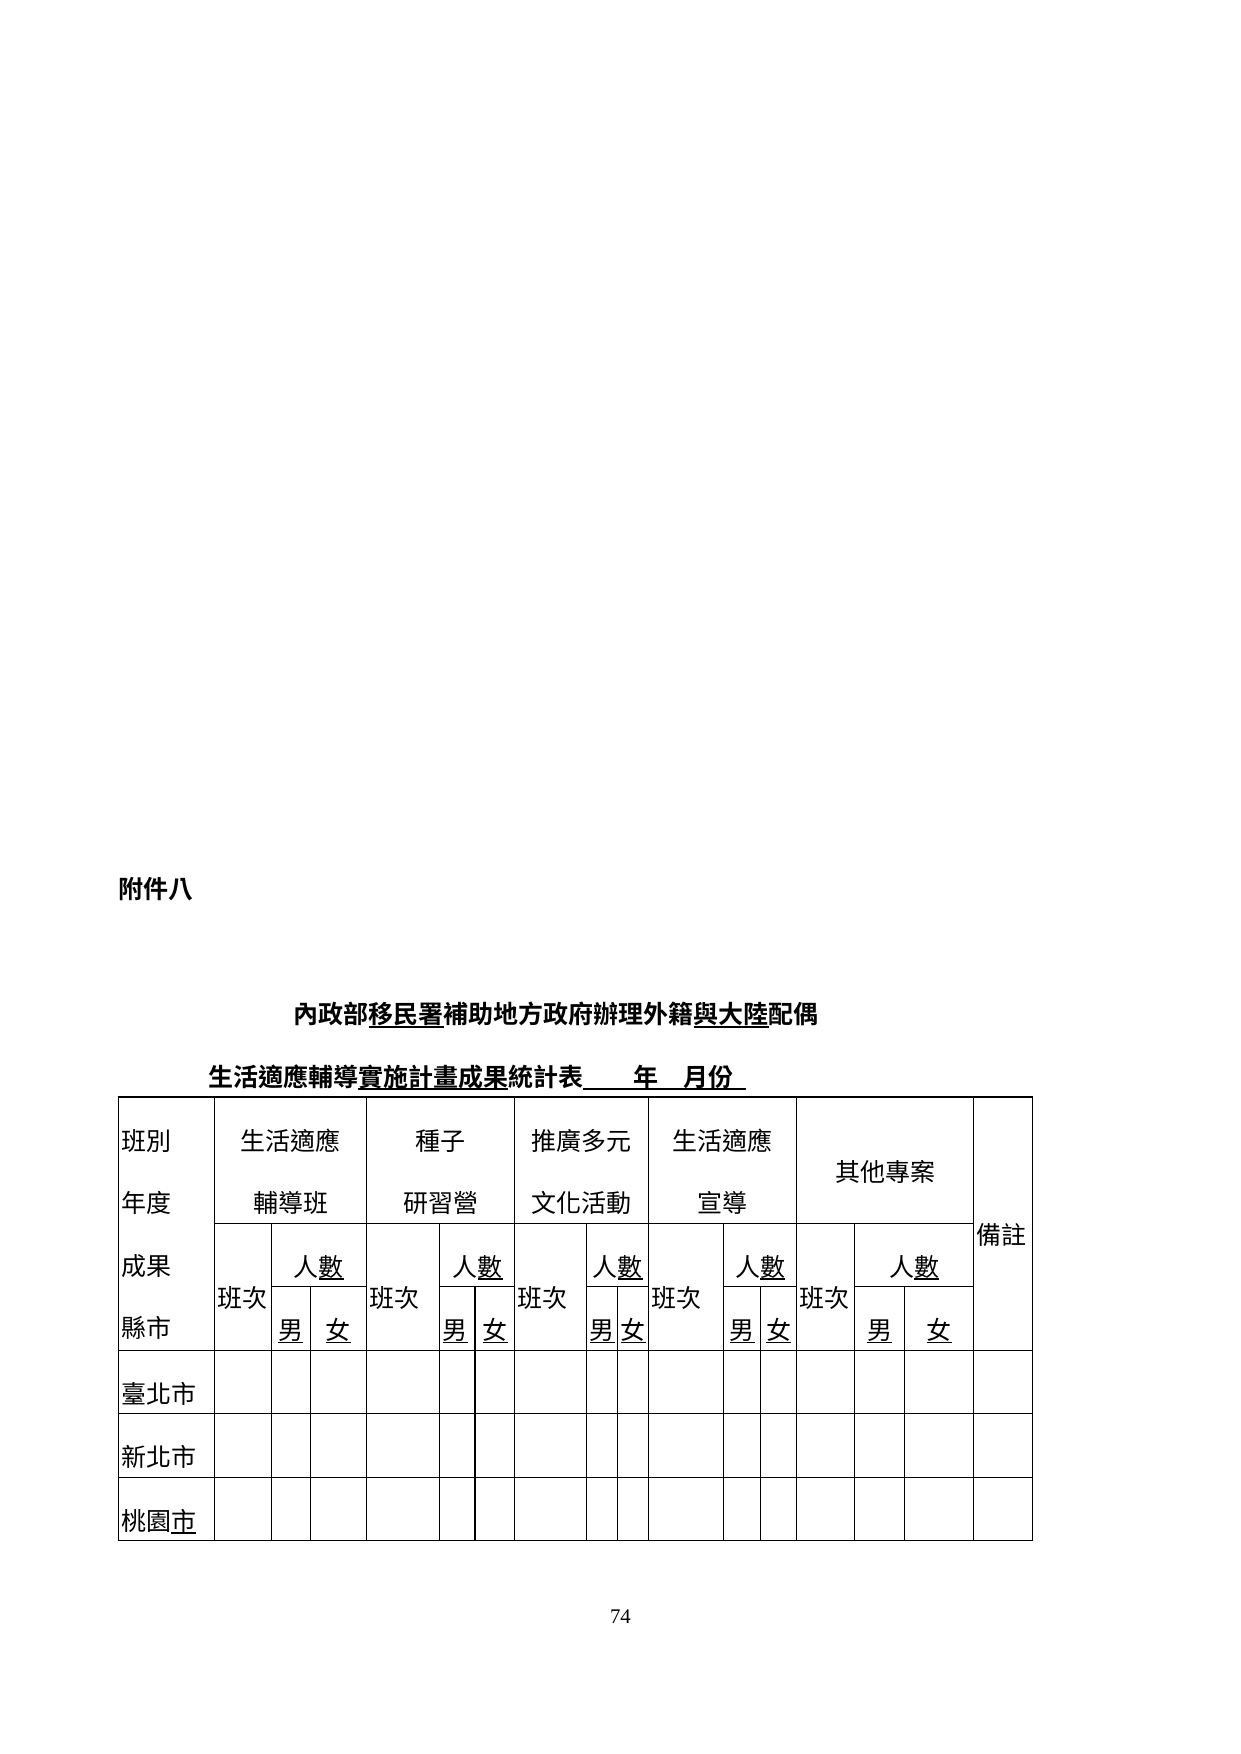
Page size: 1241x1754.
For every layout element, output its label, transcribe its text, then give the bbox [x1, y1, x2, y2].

table_cell 臺北市 [119, 1351, 214, 1413]
table_header 生活適應 宣導 [649, 1098, 796, 1222]
table_cell 桃園市 [119, 1478, 214, 1540]
table_cell [618, 1351, 648, 1413]
text 附件八 [118, 846, 1122, 909]
table_cell [215, 1351, 271, 1413]
table_cell 人數 [855, 1224, 973, 1286]
table_header 推廣多元 文化活動 [515, 1098, 648, 1222]
table_header 種子 研習營 [367, 1098, 514, 1222]
table_cell [761, 1414, 796, 1477]
table_cell 班次 [515, 1224, 586, 1349]
table_header 其他專案 [797, 1098, 973, 1222]
table_cell 人數 [724, 1224, 796, 1286]
table_cell [855, 1414, 904, 1477]
table_cell [515, 1478, 586, 1540]
table_cell [311, 1414, 366, 1477]
table_cell [587, 1351, 617, 1413]
table_cell 班次 [797, 1224, 854, 1349]
table_cell [649, 1414, 723, 1477]
table_cell [905, 1478, 973, 1540]
table_cell 人數 [440, 1224, 514, 1286]
table_cell 人數 [272, 1224, 366, 1286]
table_cell [311, 1478, 366, 1540]
table_cell 男 [272, 1287, 310, 1349]
table_cell [724, 1478, 760, 1540]
table_cell [215, 1414, 271, 1477]
table_header 生活適應 輔導班 [215, 1098, 366, 1222]
table_cell 女 [618, 1287, 648, 1349]
table_cell 新北市 [119, 1414, 214, 1477]
table_cell [515, 1351, 586, 1413]
table_cell [440, 1414, 474, 1477]
table_cell [649, 1478, 723, 1540]
table_cell 男 [724, 1287, 760, 1349]
table_cell [440, 1478, 474, 1540]
table_cell 班次 [215, 1224, 271, 1349]
table_cell 班次 [649, 1224, 723, 1349]
table_cell [974, 1478, 1032, 1540]
table_cell [272, 1351, 310, 1413]
table_cell [855, 1351, 904, 1413]
table_cell [272, 1478, 310, 1540]
table_cell [311, 1351, 366, 1413]
table_cell [974, 1414, 1032, 1477]
table_cell [761, 1351, 796, 1413]
table_cell [440, 1351, 474, 1413]
table_cell 女 [761, 1287, 796, 1349]
table_cell [797, 1414, 854, 1477]
table_cell 男 [855, 1287, 904, 1349]
table_cell [724, 1351, 760, 1413]
table_header 班別 年度 成果 縣市 [119, 1098, 214, 1349]
table_cell [476, 1351, 514, 1413]
table_cell [618, 1478, 648, 1540]
text 生活適應輔導實施計畫成果統計表 年 月份 [118, 1034, 1122, 1096]
table_cell [367, 1351, 439, 1413]
table_cell [905, 1414, 973, 1477]
table_cell [761, 1478, 796, 1540]
table_cell [855, 1478, 904, 1540]
table_cell [272, 1414, 310, 1477]
table_cell 男 [587, 1287, 617, 1349]
table_cell 人數 [587, 1224, 648, 1286]
table_cell 女 [476, 1287, 514, 1349]
table_cell [797, 1478, 854, 1540]
table_header 備註 [974, 1098, 1032, 1349]
table_cell [587, 1414, 617, 1477]
table_cell 男 [440, 1287, 474, 1349]
text 內政部移民署補助地方政府辦理外籍與大陸配偶 [118, 971, 1122, 1034]
table_cell [618, 1414, 648, 1477]
table_cell [215, 1478, 271, 1540]
table_cell [367, 1414, 439, 1477]
table_cell 班次 [367, 1224, 439, 1349]
table_cell [724, 1414, 760, 1477]
table_cell [476, 1478, 514, 1540]
table_cell [476, 1414, 514, 1477]
table_cell [367, 1478, 439, 1540]
table_cell [515, 1414, 586, 1477]
table_cell [797, 1351, 854, 1413]
table_cell [649, 1351, 723, 1413]
table_cell 女 [311, 1287, 366, 1349]
table_cell 女 [905, 1287, 973, 1349]
table_cell [587, 1478, 617, 1540]
table_cell [905, 1351, 973, 1413]
table_cell [974, 1351, 1032, 1413]
